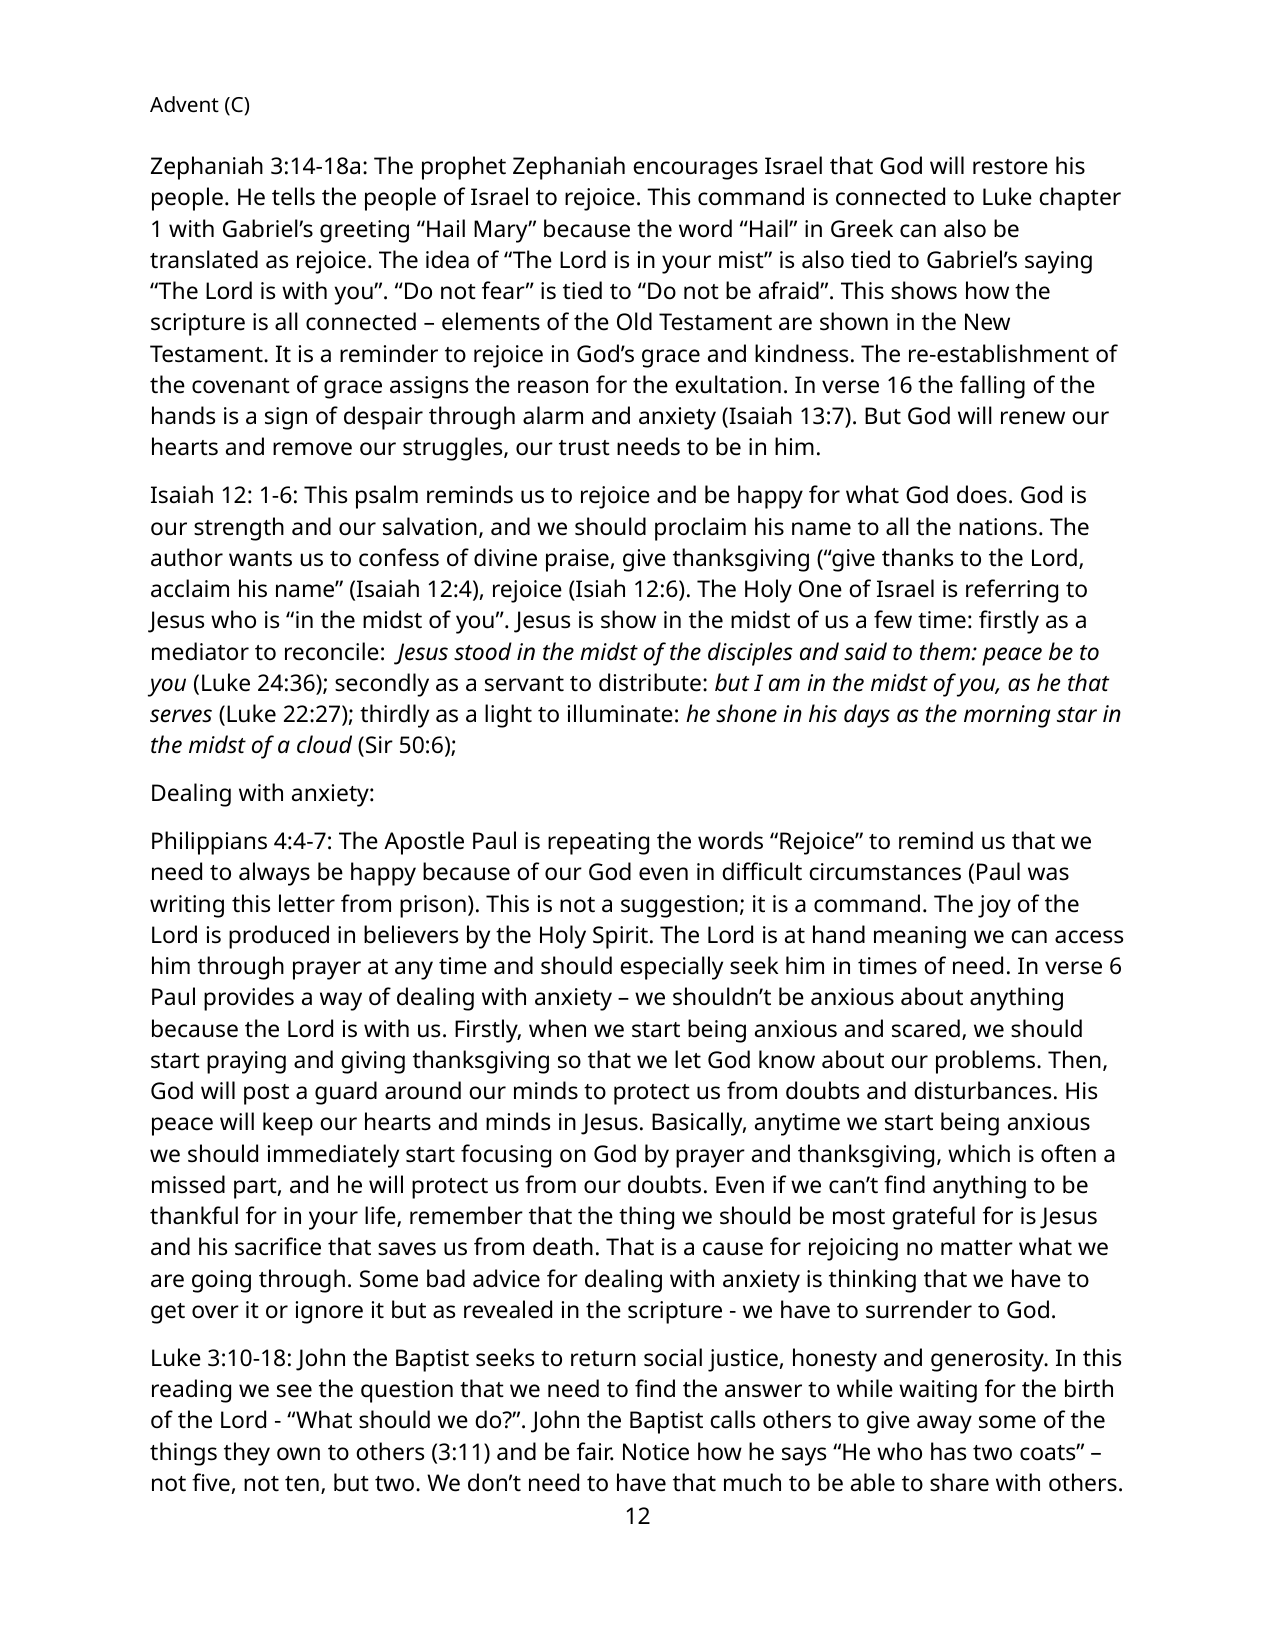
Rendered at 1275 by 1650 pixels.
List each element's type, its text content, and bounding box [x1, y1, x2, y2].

text Isaiah 12: 1-6: This psalm reminds us to rejoice and be happy for what God does. God is our strength and our salvation, and we should proclaim his name to all the nations. The author wants us to confess of divine praise, give thanksgiving (“give thanks to the Lord, acclaim his name” (Isaiah 12:4), rejoice (Isiah 12:6). The Holy One of Israel is referring to Jesus who is “in the midst of you”. Jesus is show in the midst of us a few time: firstly as a mediator to reconcile: Jesus stood in the midst of the disciples and said to them: peace be to you (Luke 24:36); secondly as a servant to distribute: but I am in the midst of you, as he that serves (Luke 22:27); thirdly as a light to illuminate: he shone in his days as the morning star in the midst of a cloud (Sir 50:6); [150, 479, 1125, 760]
text Dealing with anxiety: [150, 777, 1125, 808]
text Philippians 4:4-7: The Apostle Paul is repeating the words “Rejoice” to remind us that we need to always be happy because of our God even in difficult circumstances (Paul was writing this letter from prison). This is not a suggestion; it is a command. The joy of the Lord is produced in believers by the Holy Spirit. The Lord is at hand meaning we can access him through prayer at any time and should especially seek him in times of need. In verse 6 Paul provides a way of dealing with anxiety – we shouldn’t be anxious about anything because the Lord is with us. Firstly, when we start being anxious and scared, we should start praying and giving thanksgiving so that we let God know about our problems. Then, God will post a guard around our minds to protect us from doubts and disturbances. His peace will keep our hearts and minds in Jesus. Basically, anytime we start being anxious we should immediately start focusing on God by prayer and thanksgiving, which is often a missed part, and he will protect us from our doubts. Even if we can’t find anything to be thankful for in your life, remember that the thing we should be most grateful for is Jesus and his sacrifice that saves us from death. That is a cause for rejoicing no matter what we are going through. Some bad advice for dealing with anxiety is thinking that we have to get over it or ignore it but as revealed in the scripture - we have to surrender to God. [150, 825, 1125, 1325]
text Luke 3:10-18: John the Baptist seeks to return social justice, honesty and generosity. In this reading we see the question that we need to find the answer to while waiting for the birth of the Lord - “What should we do?”. John the Baptist calls others to give away some of the things they own to others (3:11) and be fair. Notice how he says “He who has two coats” – not five, not ten, but two. We don’t need to have that much to be able to share with others. [150, 1342, 1125, 1498]
text Zephaniah 3:14-18a: The prophet Zephaniah encourages Israel that God will restore his people. He tells the people of Israel to rejoice. This command is connected to Luke chapter 1 with Gabriel’s greeting “Hail Mary” because the word “Hail” in Greek can also be translated as rejoice. The idea of “The Lord is in your mist” is also tied to Gabriel’s saying “The Lord is with you”. “Do not fear” is tied to “Do not be afraid”. This shows how the scripture is all connected – elements of the Old Testament are shown in the New Testament. It is a reminder to rejoice in God’s grace and kindness. The re-establishment of the covenant of grace assigns the reason for the exultation. In verse 16 the falling of the hands is a sign of despair through alarm and anxiety (Isaiah 13:7). But God will renew our hearts and remove our struggles, our trust needs to be in him. [150, 150, 1125, 462]
